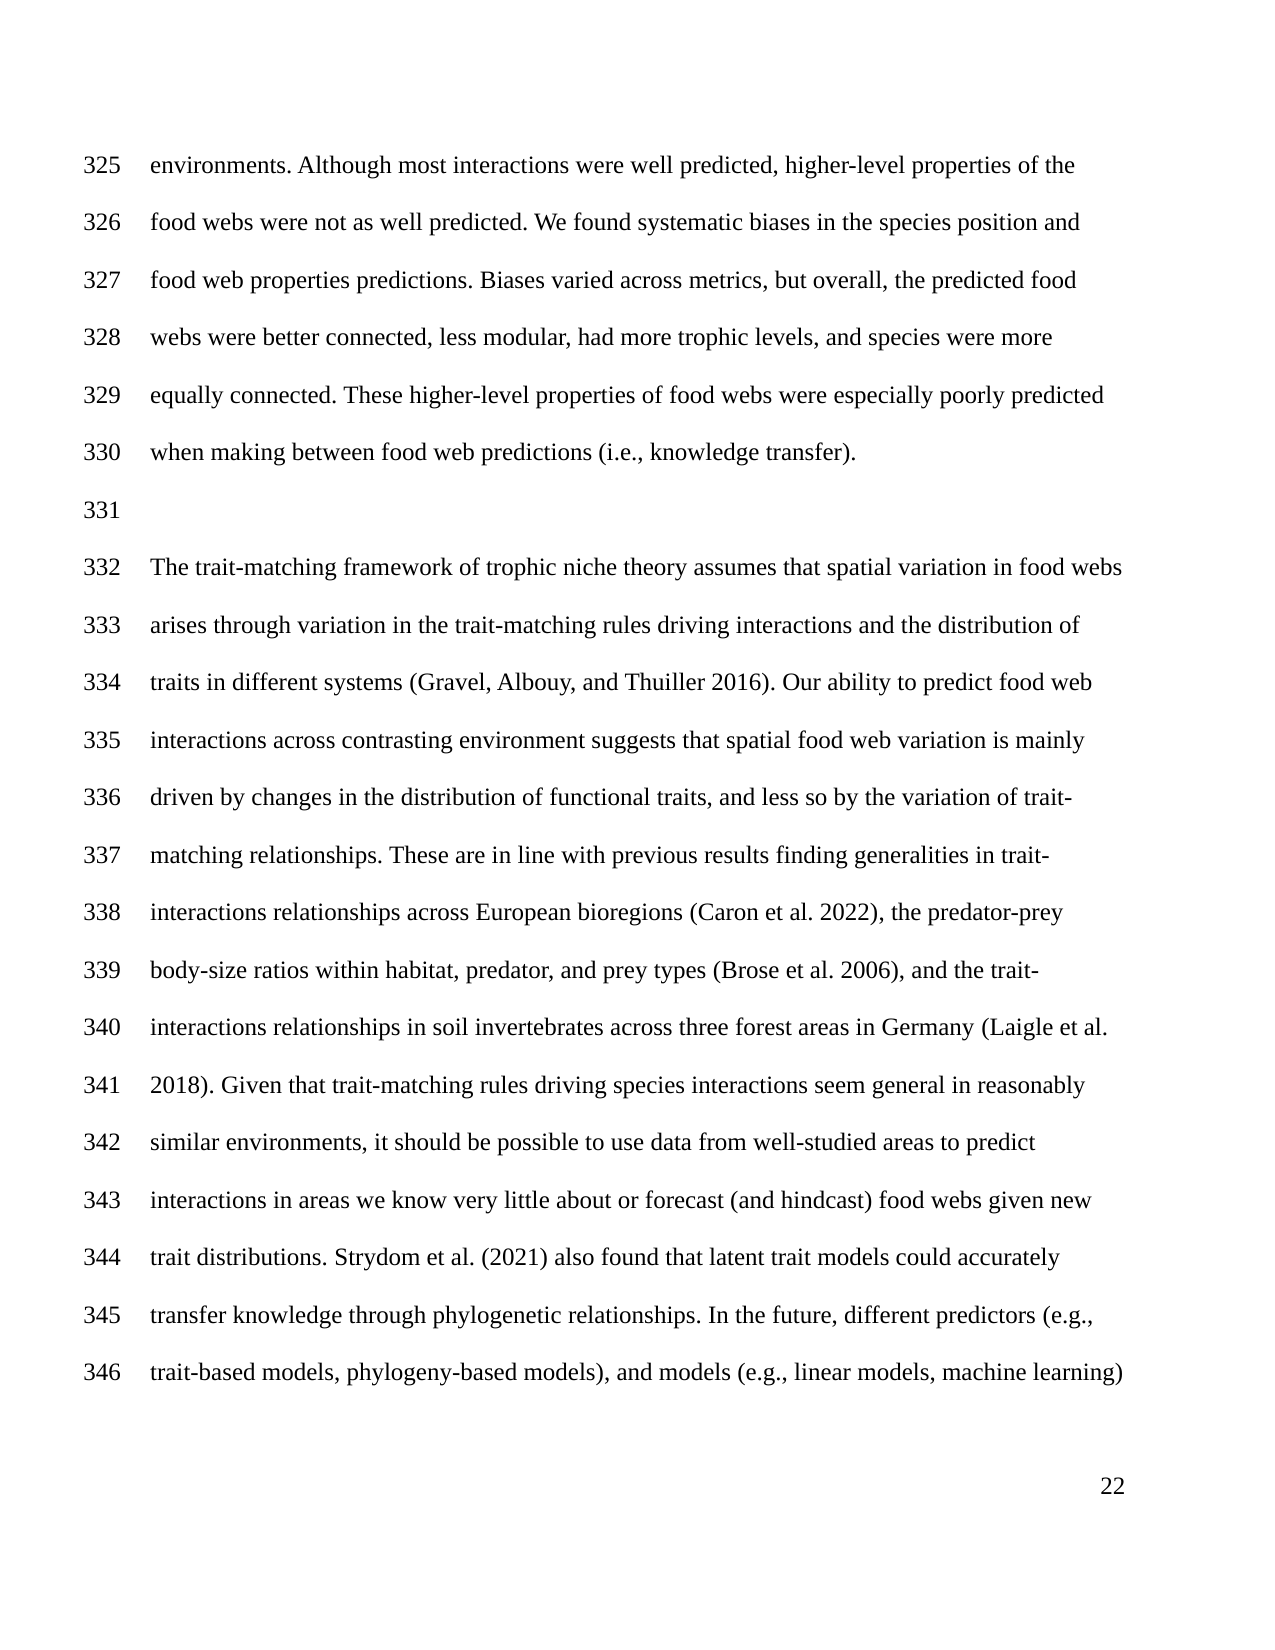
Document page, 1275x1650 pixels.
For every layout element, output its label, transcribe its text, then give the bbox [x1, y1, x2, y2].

text environments. Although most interactions were well predicted, higher-level properties of the food webs were not as well predicted. We found systematic biases in the species position and food web properties predictions. Biases varied across metrics, but overall, the predicted food webs were better connected, less modular, had more trophic levels, and species were more equally connected. These higher-level properties of food webs were especially poorly predicted when making between food web predictions (i.e., knowledge transfer). [150, 150, 1125, 466]
text The trait-matching framework of trophic niche theory assumes that spatial variation in food webs arises through variation in the trait-matching rules driving interactions and the distribution of traits in different systems (Gravel, Albouy, and Thuiller 2016). Our ability to predict food web interactions across contrasting environment suggests that spatial food web variation is mainly driven by changes in the distribution of functional traits, and less so by the variation of trait-matching relationships. These are in line with previous results finding generalities in trait-interactions relationships across European bioregions (Caron et al. 2022), the predator-prey body-size ratios within habitat, predator, and prey types (Brose et al. 2006), and the trait-interactions relationships in soil invertebrates across three forest areas in Germany (Laigle et al. 2018). Given that trait-matching rules driving species interactions seem general in reasonably similar environments, it should be possible to use data from well-studied areas to predict interactions in areas we know very little about or forecast (and hindcast) food webs given new trait distributions. Strydom et al. (2021) also found that latent trait models could accurately transfer knowledge through phylogenetic relationships. In the future, different predictors (e.g., trait-based models, phylogeny-based models), and models (e.g., linear models, machine learning) [150, 552, 1125, 1386]
